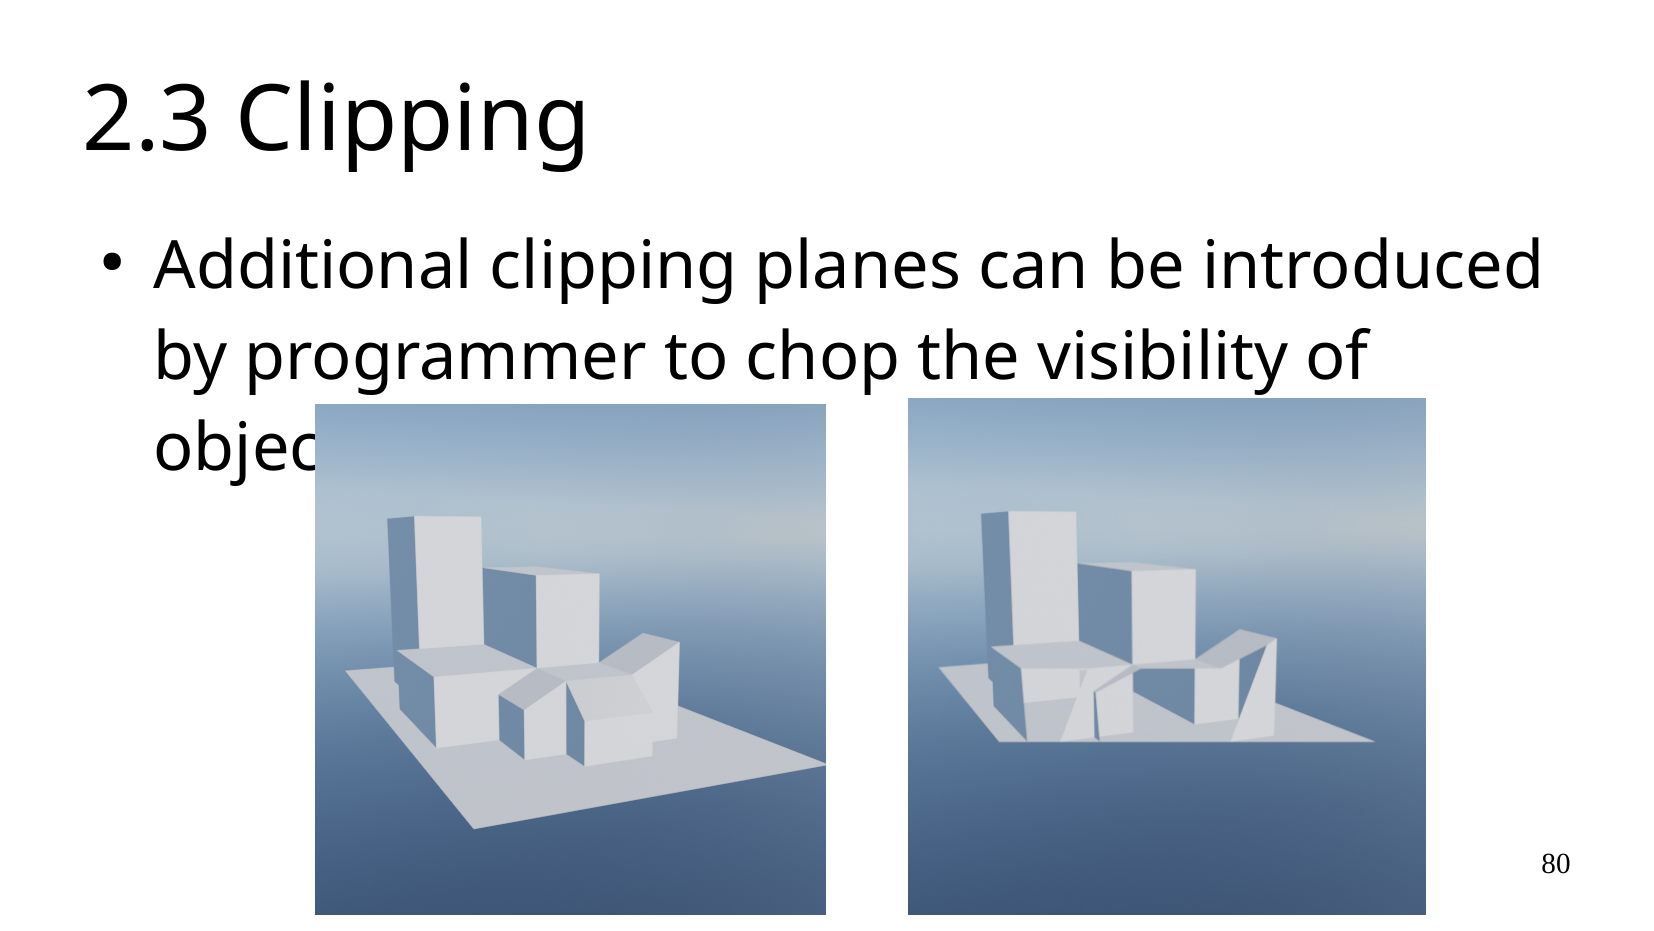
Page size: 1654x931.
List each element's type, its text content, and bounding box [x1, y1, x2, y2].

picture [315, 404, 826, 916]
list Additional clipping planes can be introduced by programmer to chop the visibility of objects: sectioning [82, 217, 1571, 758]
picture [908, 398, 1426, 916]
title 2.3 Clipping [82, 37, 1571, 193]
